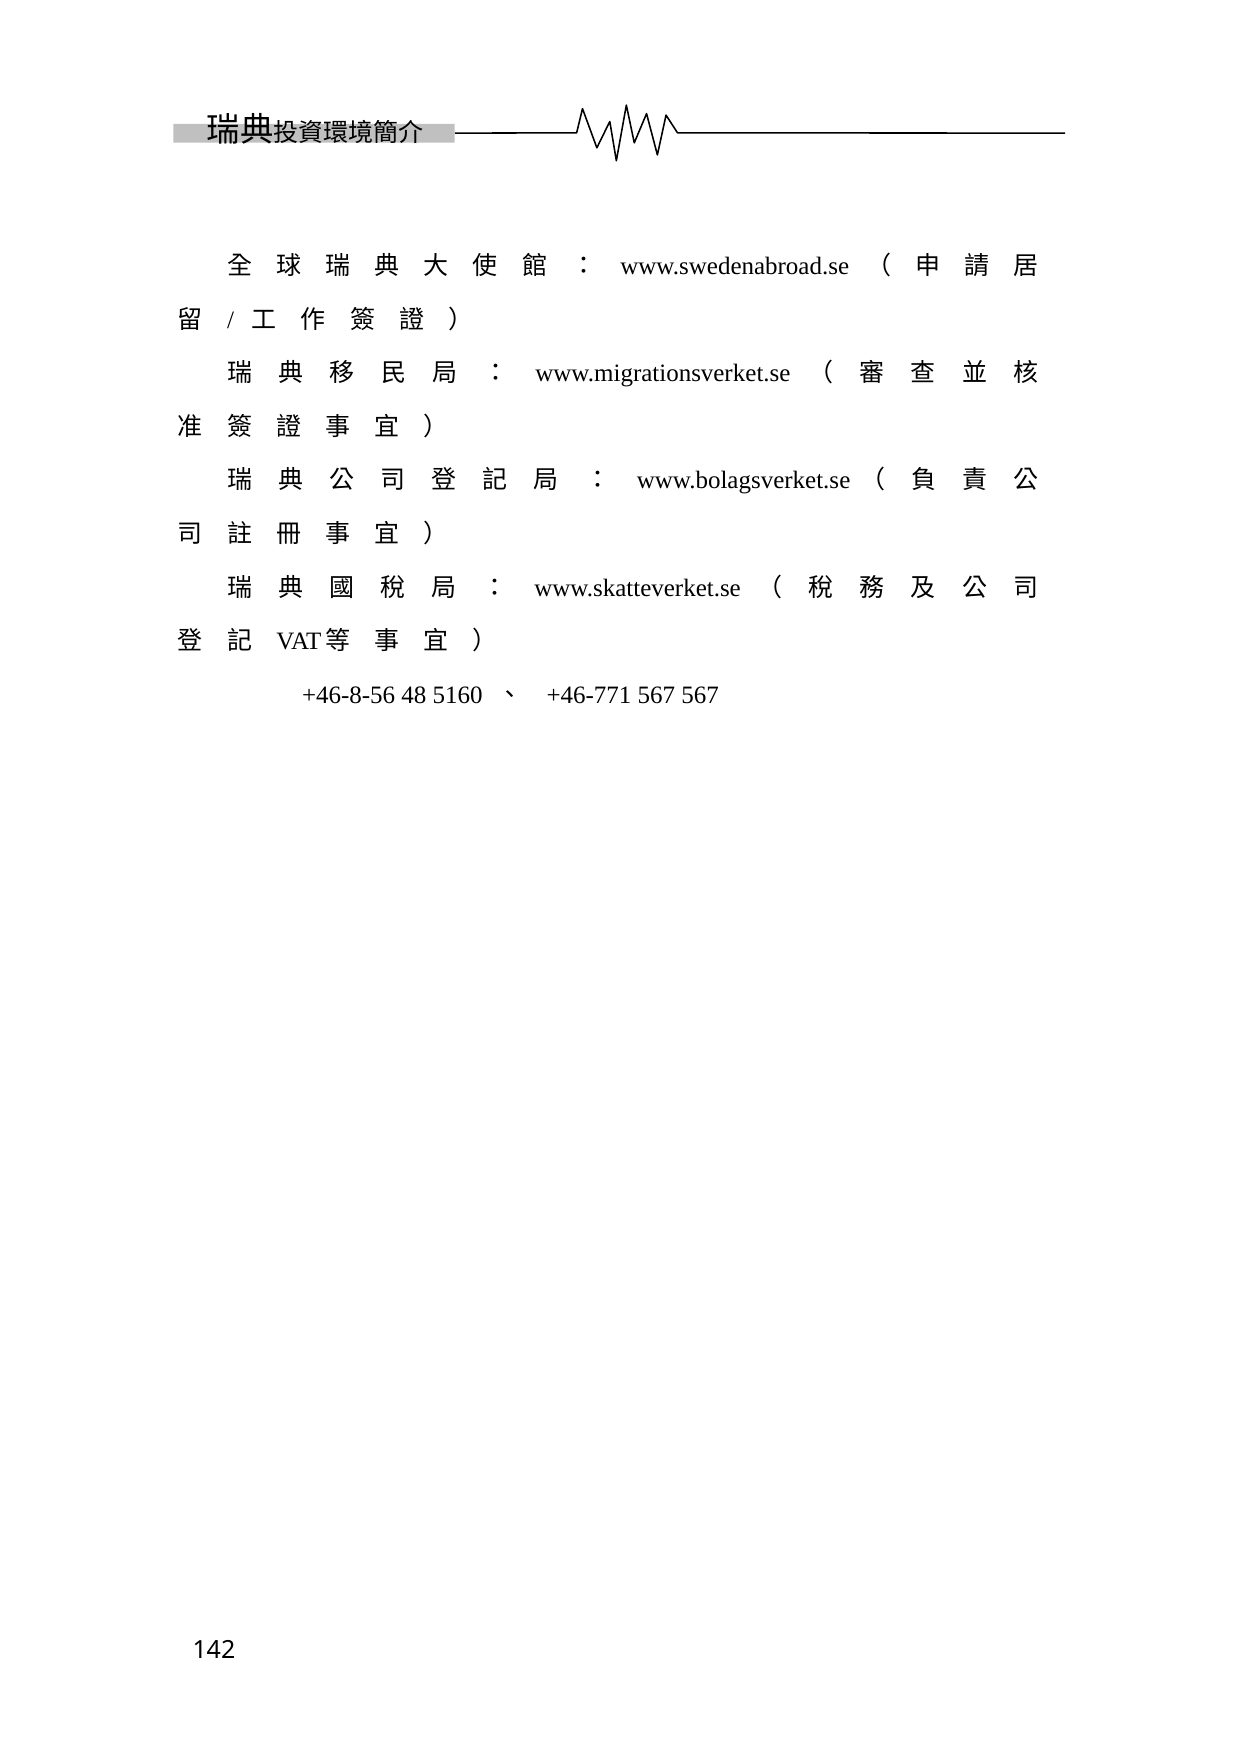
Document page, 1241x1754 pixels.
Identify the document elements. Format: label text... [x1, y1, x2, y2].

text 瑞典國稅局：www.skatteverket.se（稅務及公司登記VAT等事宜） [178, 558, 1063, 666]
text 瑞典移民局：www.migrationsverket.se（審查並核准簽證事宜） [178, 344, 1063, 451]
text 全球瑞典大使館：www.swedenabroad.se（申請居留/工作簽證） [178, 237, 1063, 344]
text 瑞典公司登記局：www.bolagsverket.se（負責公司註冊事宜） [178, 451, 1063, 558]
text +46-8-56 48 5160、+46-771 567 567 [178, 666, 1063, 719]
